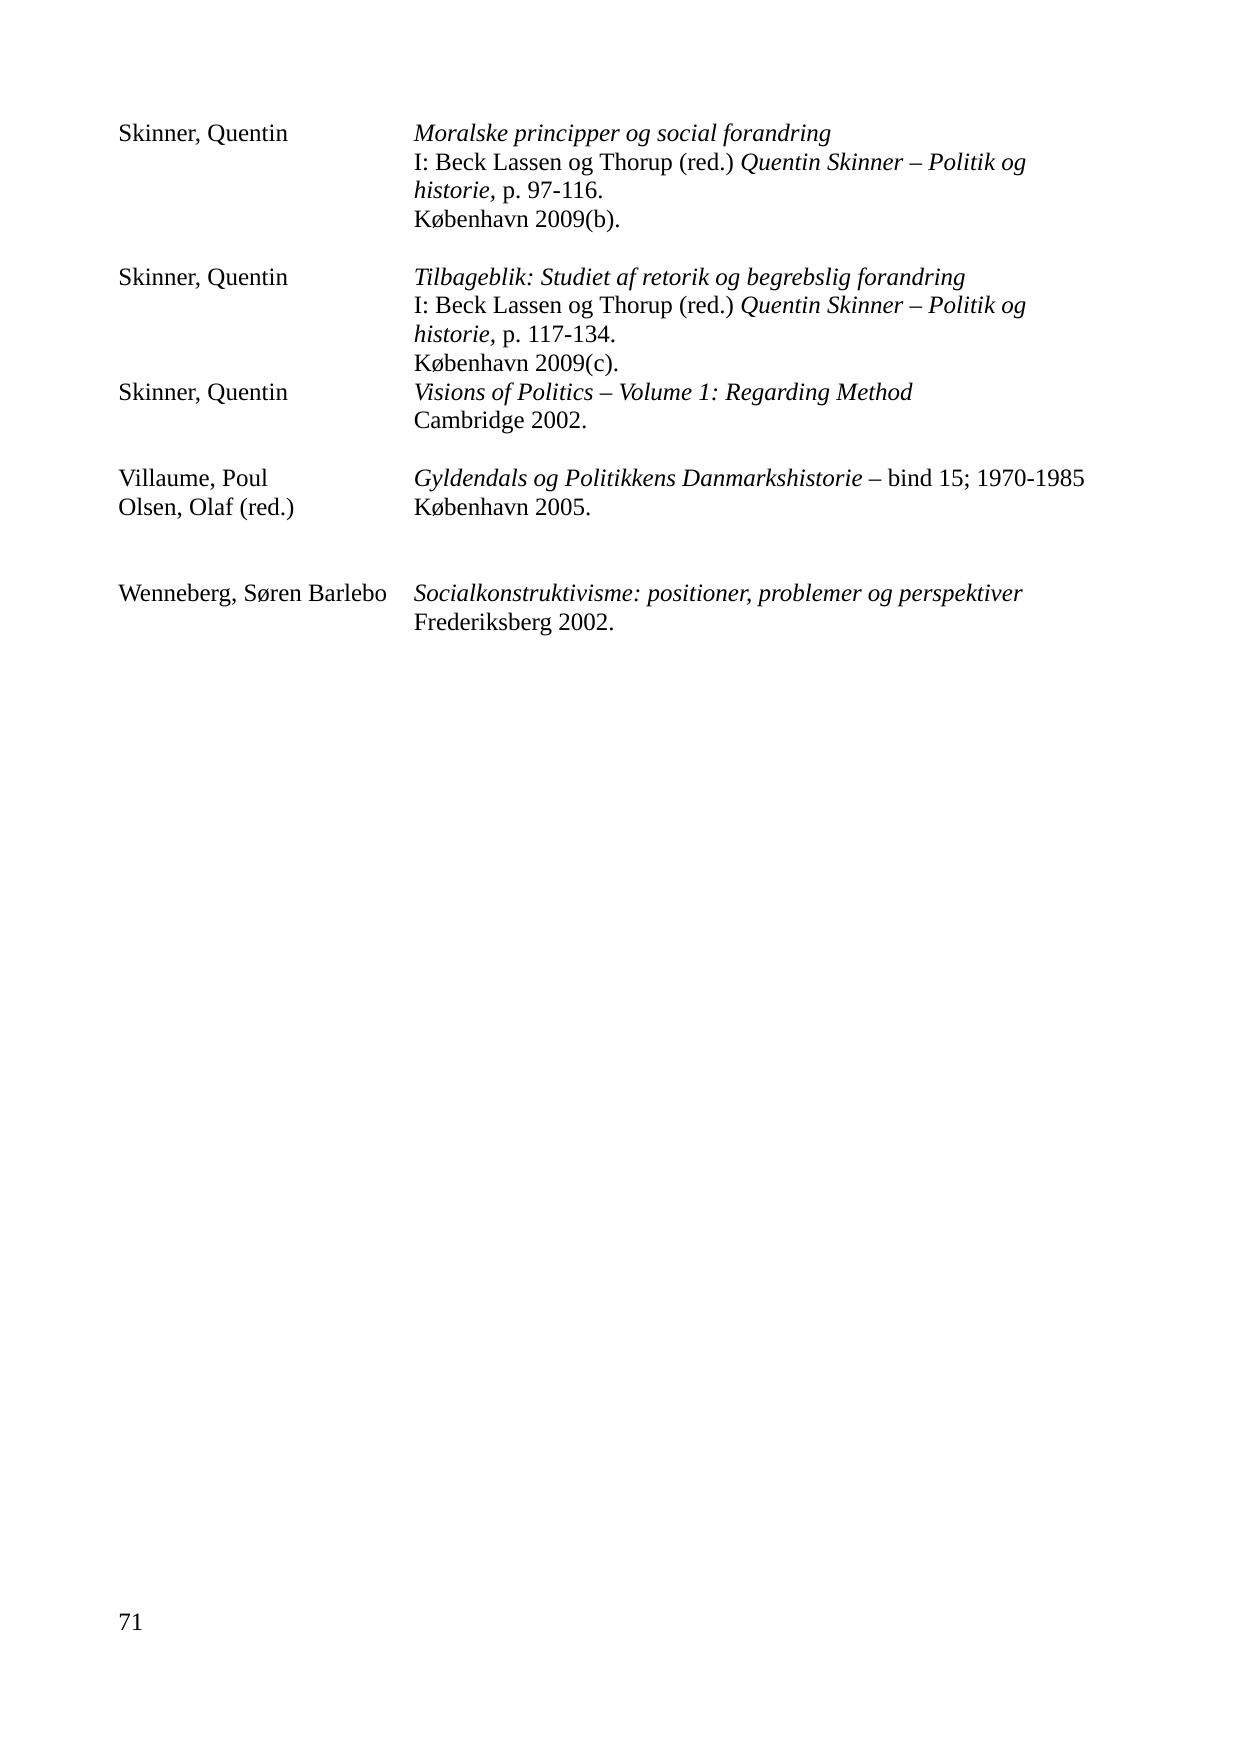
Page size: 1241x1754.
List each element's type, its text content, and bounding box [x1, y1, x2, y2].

text Frederiksberg 2002. [118, 607, 1122, 636]
text København 2009(c). [118, 348, 1122, 377]
text Skinner, Quentin Visions of Politics – Volume 1: Regarding Method [118, 377, 1122, 406]
text Cambridge 2002. [118, 406, 1122, 434]
text Olsen, Olaf (red.) København 2005. [118, 492, 1122, 521]
text historie, p. 117-134. [118, 319, 1122, 348]
text historie, p. 97-116. [118, 176, 1122, 204]
text Wenneberg, Søren Barlebo Socialkonstruktivisme: positioner, problemer og perspektiver [118, 578, 1122, 607]
text Villaume, Poul Gyldendals og Politikkens Danmarkshistorie – bind 15; 1970-1985 [118, 463, 1122, 492]
text København 2009(b). [118, 204, 1122, 233]
text Skinner, Quentin Moralske principper og social forandring [118, 118, 1122, 147]
text I: Beck Lassen og Thorup (red.) Quentin Skinner – Politik og [118, 147, 1122, 176]
text I: Beck Lassen og Thorup (red.) Quentin Skinner – Politik og [118, 291, 1122, 319]
text Skinner, Quentin Tilbageblik: Studiet af retorik og begrebslig forandring [118, 262, 1122, 291]
